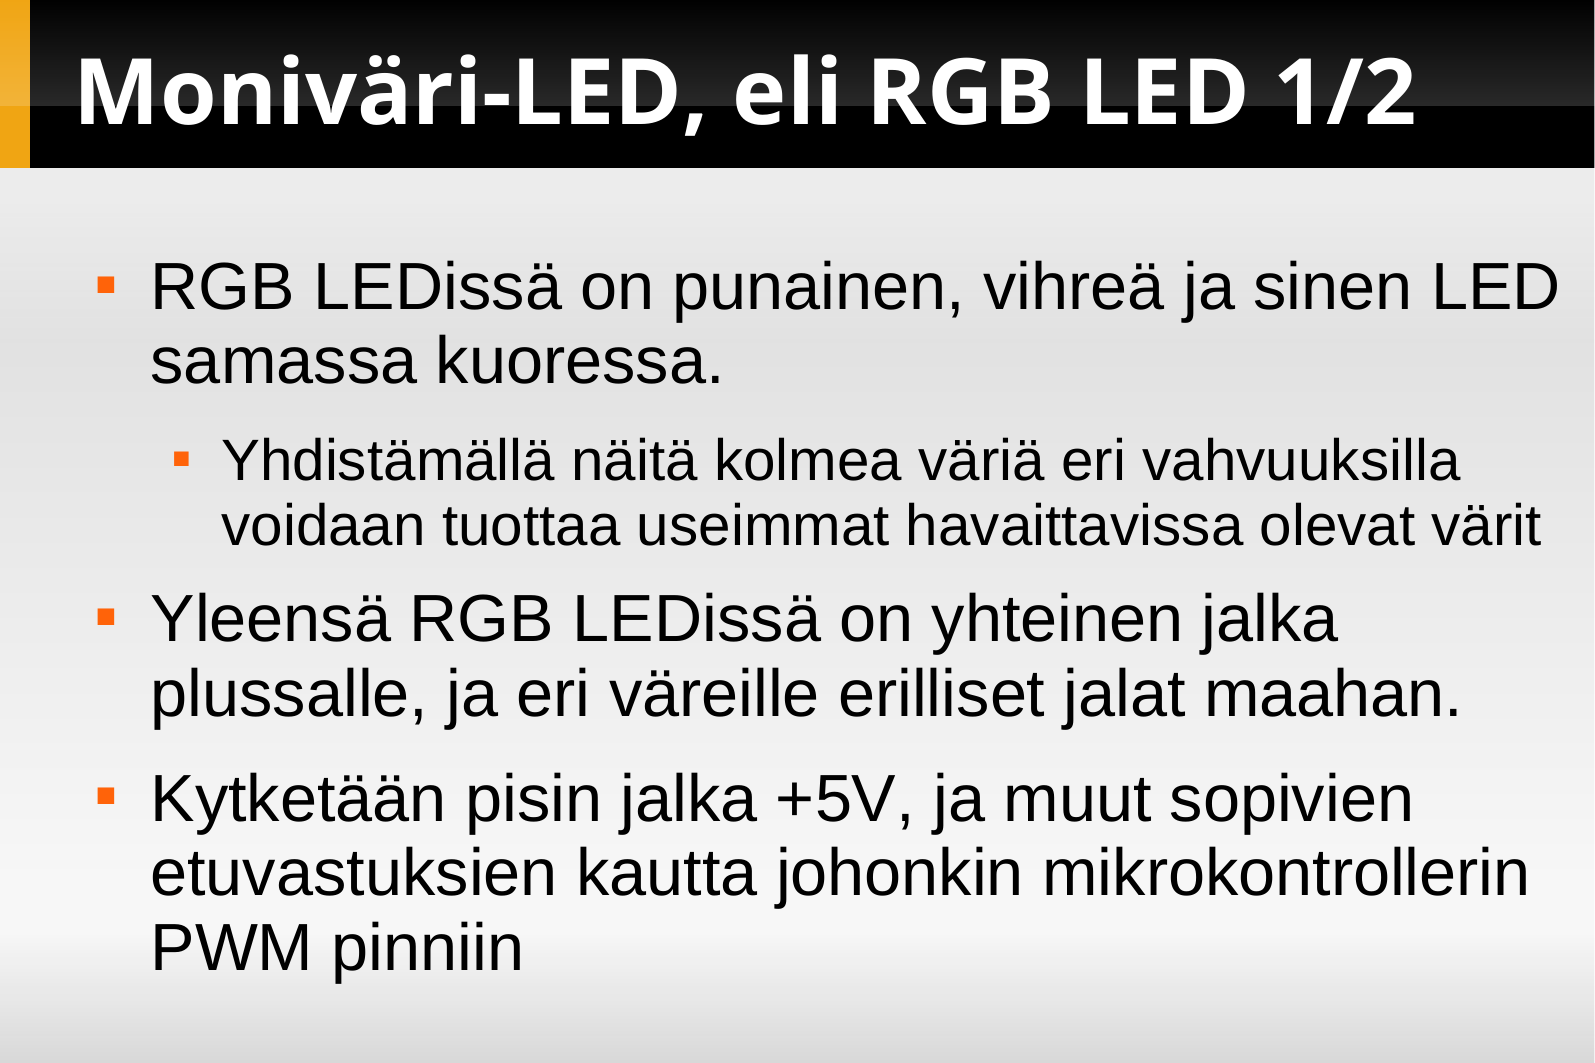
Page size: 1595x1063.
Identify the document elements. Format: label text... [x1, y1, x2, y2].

list RGB LEDissä on punainen, vihreä ja sinen LED samassa kuoressa. Yhdistämällä näitä kolmea väriä eri vahvuuksilla voidaan tuottaa useimmat havaittavissa olevat värit Yleensä RGB LEDissä on yhteinen jalka plussalle, ja eri väreille erilliset jalat maahan. Kytketään pisin jalka +5V, ja muut sopivien etuvastuksien kautta johonkin mikrokontrollerin PWM pinniin [79, 248, 1576, 985]
picture [0, 0, 1595, 1063]
title Moniväri-LED, eli RGB LED 1/2 [74, 7, 1510, 171]
